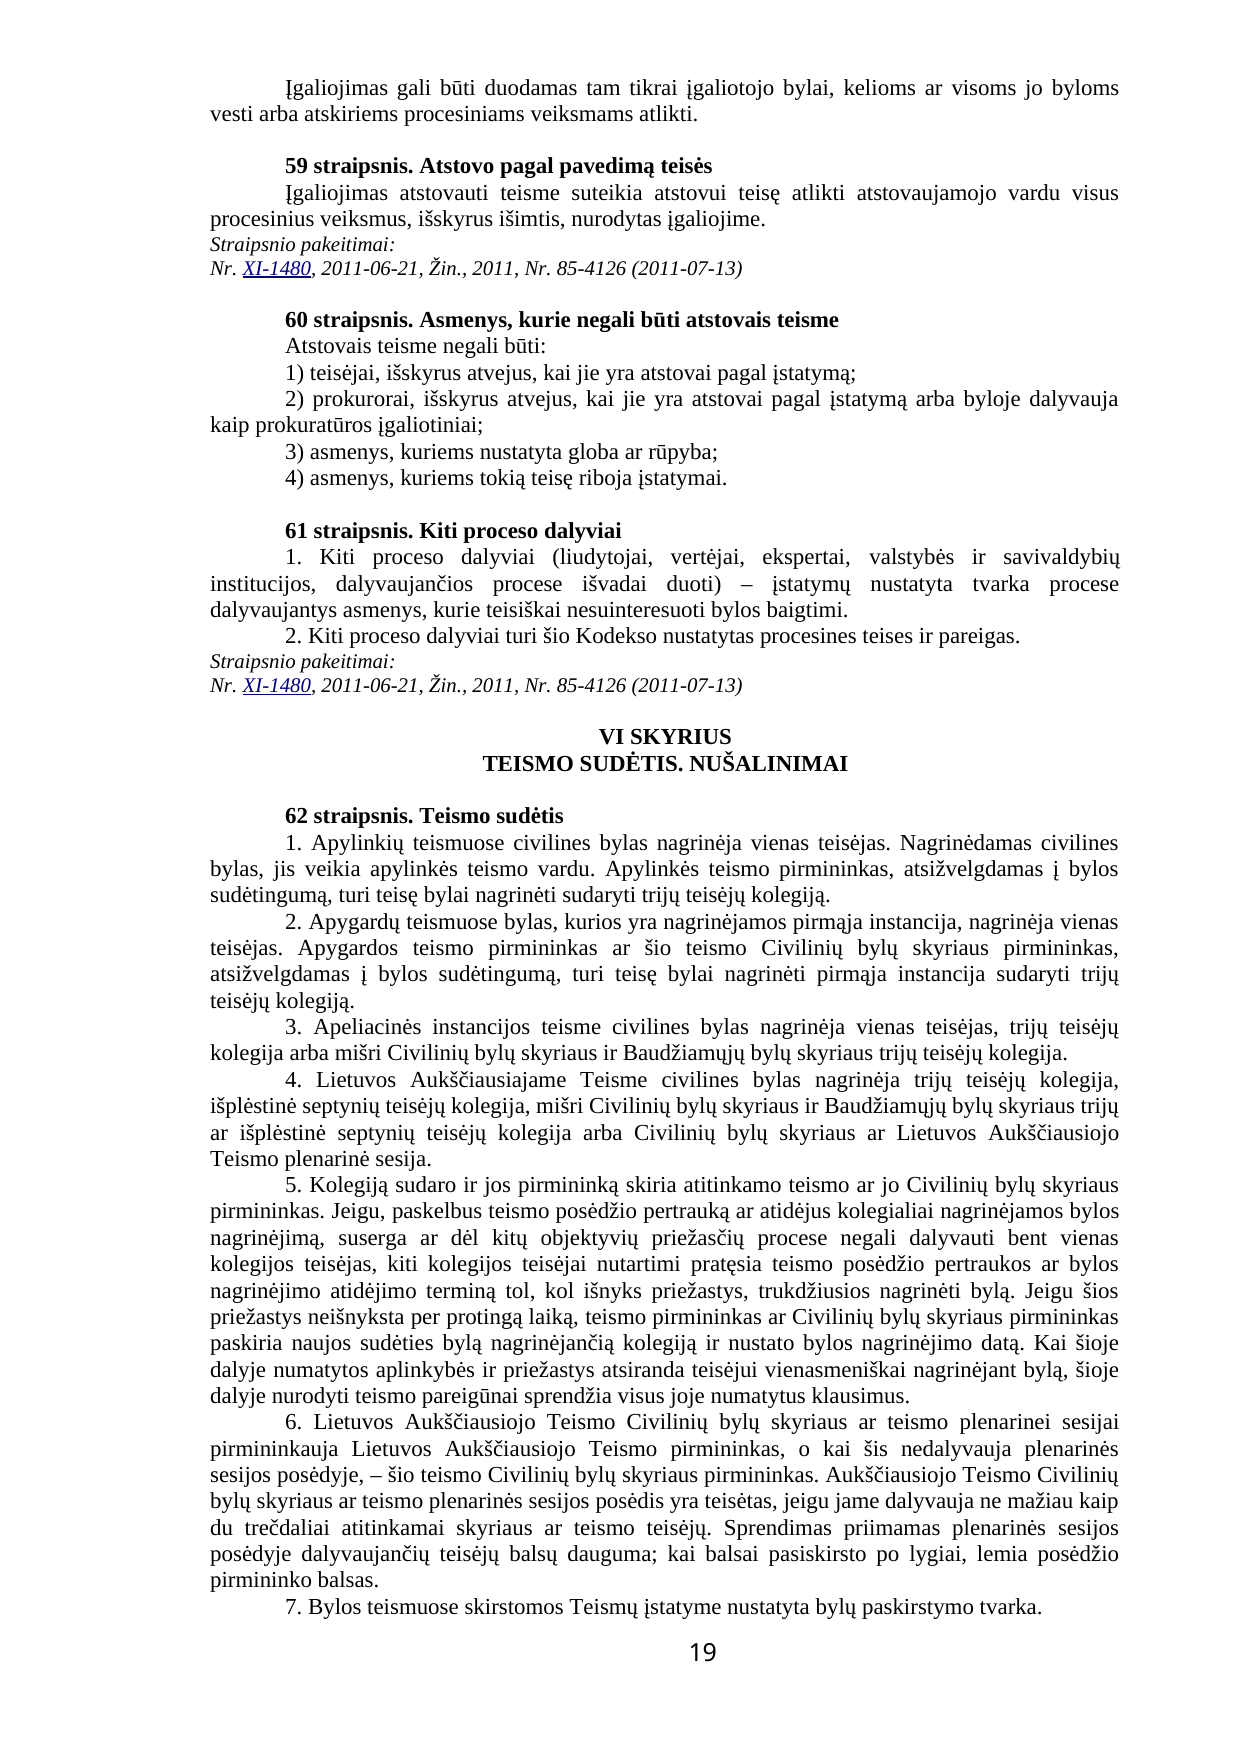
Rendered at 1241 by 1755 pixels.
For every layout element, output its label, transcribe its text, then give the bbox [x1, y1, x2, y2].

text Straipsnio pakeitimai: [210, 649, 1120, 673]
text 1. Kiti proceso dalyviai (liudytojai, vertėjai, ekspertai, valstybės ir savivaldybių institucijos, dalyvaujančios procese išvadai duoti) – įstatymų nustatyta tvarka procese dalyvaujantys asmenys, kurie teisiškai nesuinteresuoti bylos baigtimi. [210, 543, 1120, 622]
text 3. Apeliacinės instancijos teisme civilines bylas nagrinėja vienas teisėjas, trijų teisėjų kolegija arba mišri Civilinių bylų skyriaus ir Baudžiamųjų bylų skyriaus trijų teisėjų kolegija. [210, 1013, 1120, 1066]
text 2) prokurorai, išskyrus atvejus, kai jie yra atstovai pagal įstatymą arba byloje dalyvauja kaip prokuratūros įgaliotiniai; [210, 385, 1120, 438]
text VI SKYRIUS [210, 723, 1120, 749]
text 4) asmenys, kuriems tokią teisę riboja įstatymai. [210, 464, 1120, 491]
text 3) asmenys, kuriems nustatyta globa ar rūpyba; [210, 438, 1120, 464]
text 5. Kolegiją sudaro ir jos pirmininką skiria atitinkamo teismo ar jo Civilinių bylų skyriaus pirmininkas. Jeigu, paskelbus teismo posėdžio pertrauką ar atidėjus kolegialiai nagrinėjamos bylos nagrinėjimą, suserga ar dėl kitų objektyvių priežasčių procese negali dalyvauti bent vienas kolegijos teisėjas, kiti kolegijos teisėjai nutartimi pratęsia teismo posėdžio pertraukos ar bylos nagrinėjimo atidėjimo terminą tol, kol išnyks priežastys, trukdžiusios nagrinėti bylą. Jeigu šios priežastys neišnyksta per protingą laiką, teismo pirmininkas ar Civilinių bylų skyriaus pirmininkas paskiria naujos sudėties bylą nagrinėjančią kolegiją ir nustato bylos nagrinėjimo datą. Kai šioje dalyje numatytos aplinkybės ir priežastys atsiranda teisėjui vienasmeniškai nagrinėjant bylą, šioje dalyje nurodyti teismo pareigūnai sprendžia visus joje numatytus klausimus. [210, 1171, 1120, 1408]
text 62 straipsnis. Teismo sudėtis [210, 802, 1120, 829]
text Straipsnio pakeitimai: [210, 232, 1120, 256]
text Nr. XI-1480, 2011-06-21, Žin., 2011, Nr. 85-4126 (2011-07-13) [210, 256, 1120, 280]
text Nr. XI-1480, 2011-06-21, Žin., 2011, Nr. 85-4126 (2011-07-13) [210, 673, 1120, 697]
text 2. Apygardų teismuose bylas, kurios yra nagrinėjamos pirmąja instancija, nagrinėja vienas teisėjas. Apygardos teismo pirmininkas ar šio teismo Civilinių bylų skyriaus pirmininkas, atsižvelgdamas į bylos sudėtingumą, turi teisę bylai nagrinėti pirmąja instancija sudaryti trijų teisėjų kolegiją. [210, 908, 1120, 1013]
text Atstovais teisme negali būti: [210, 332, 1120, 359]
subtitle Teismo sudėtis. Nušalinimai [210, 749, 1120, 776]
text 2. Kiti proceso dalyviai turi šio Kodekso nustatytas procesines teises ir pareigas. [210, 622, 1120, 649]
text 59 straipsnis. Atstovo pagal pavedimą teisės [210, 153, 1120, 179]
text 7. Bylos teismuose skirstomos Teismų įstatyme nustatyta bylų paskirstymo tvarka. [210, 1593, 1120, 1619]
text Įgaliojimas gali būti duodamas tam tikrai įgaliotojo bylai, kelioms ar visoms jo byloms vesti arba atskiriems procesiniams veiksmams atlikti. [210, 73, 1120, 126]
text 4. Lietuvos Aukščiausiajame Teisme civilines bylas nagrinėja trijų teisėjų kolegija, išplėstinė septynių teisėjų kolegija, mišri Civilinių bylų skyriaus ir Baudžiamųjų bylų skyriaus trijų ar išplėstinė septynių teisėjų kolegija arba Civilinių bylų skyriaus ar Lietuvos Aukščiausiojo Teismo plenarinė sesija. [210, 1066, 1120, 1171]
text 61 straipsnis. Kiti proceso dalyviai [210, 517, 1120, 543]
text Įgaliojimas atstovauti teisme suteikia atstovui teisę atlikti atstovaujamojo vardu visus procesinius veiksmus, išskyrus išimtis, nurodytas įgaliojime. [210, 179, 1120, 232]
text 1. Apylinkių teismuose civilines bylas nagrinėja vienas teisėjas. Nagrinėdamas civilines bylas, jis veikia apylinkės teismo vardu. Apylinkės teismo pirmininkas, atsižvelgdamas į bylos sudėtingumą, turi teisę bylai nagrinėti sudaryti trijų teisėjų kolegiją. [210, 829, 1120, 908]
text 60 straipsnis. Asmenys, kurie negali būti atstovais teisme [210, 306, 1120, 332]
text 6. Lietuvos Aukščiausiojo Teismo Civilinių bylų skyriaus ar teismo plenarinei sesijai pirmininkauja Lietuvos Aukščiausiojo Teismo pirmininkas, o kai šis nedalyvauja plenarinės sesijos posėdyje, – šio teismo Civilinių bylų skyriaus pirmininkas. Aukščiausiojo Teismo Civilinių bylų skyriaus ar teismo plenarinės sesijos posėdis yra teisėtas, jeigu jame dalyvauja ne mažiau kaip du trečdaliai atitinkamai skyriaus ar teismo teisėjų. Sprendimas priimamas plenarinės sesijos posėdyje dalyvaujančių teisėjų balsų dauguma; kai balsai pasiskirsto po lygiai, lemia posėdžio pirmininko balsas. [210, 1408, 1120, 1593]
text 1) teisėjai, išskyrus atvejus, kai jie yra atstovai pagal įstatymą; [210, 359, 1120, 385]
